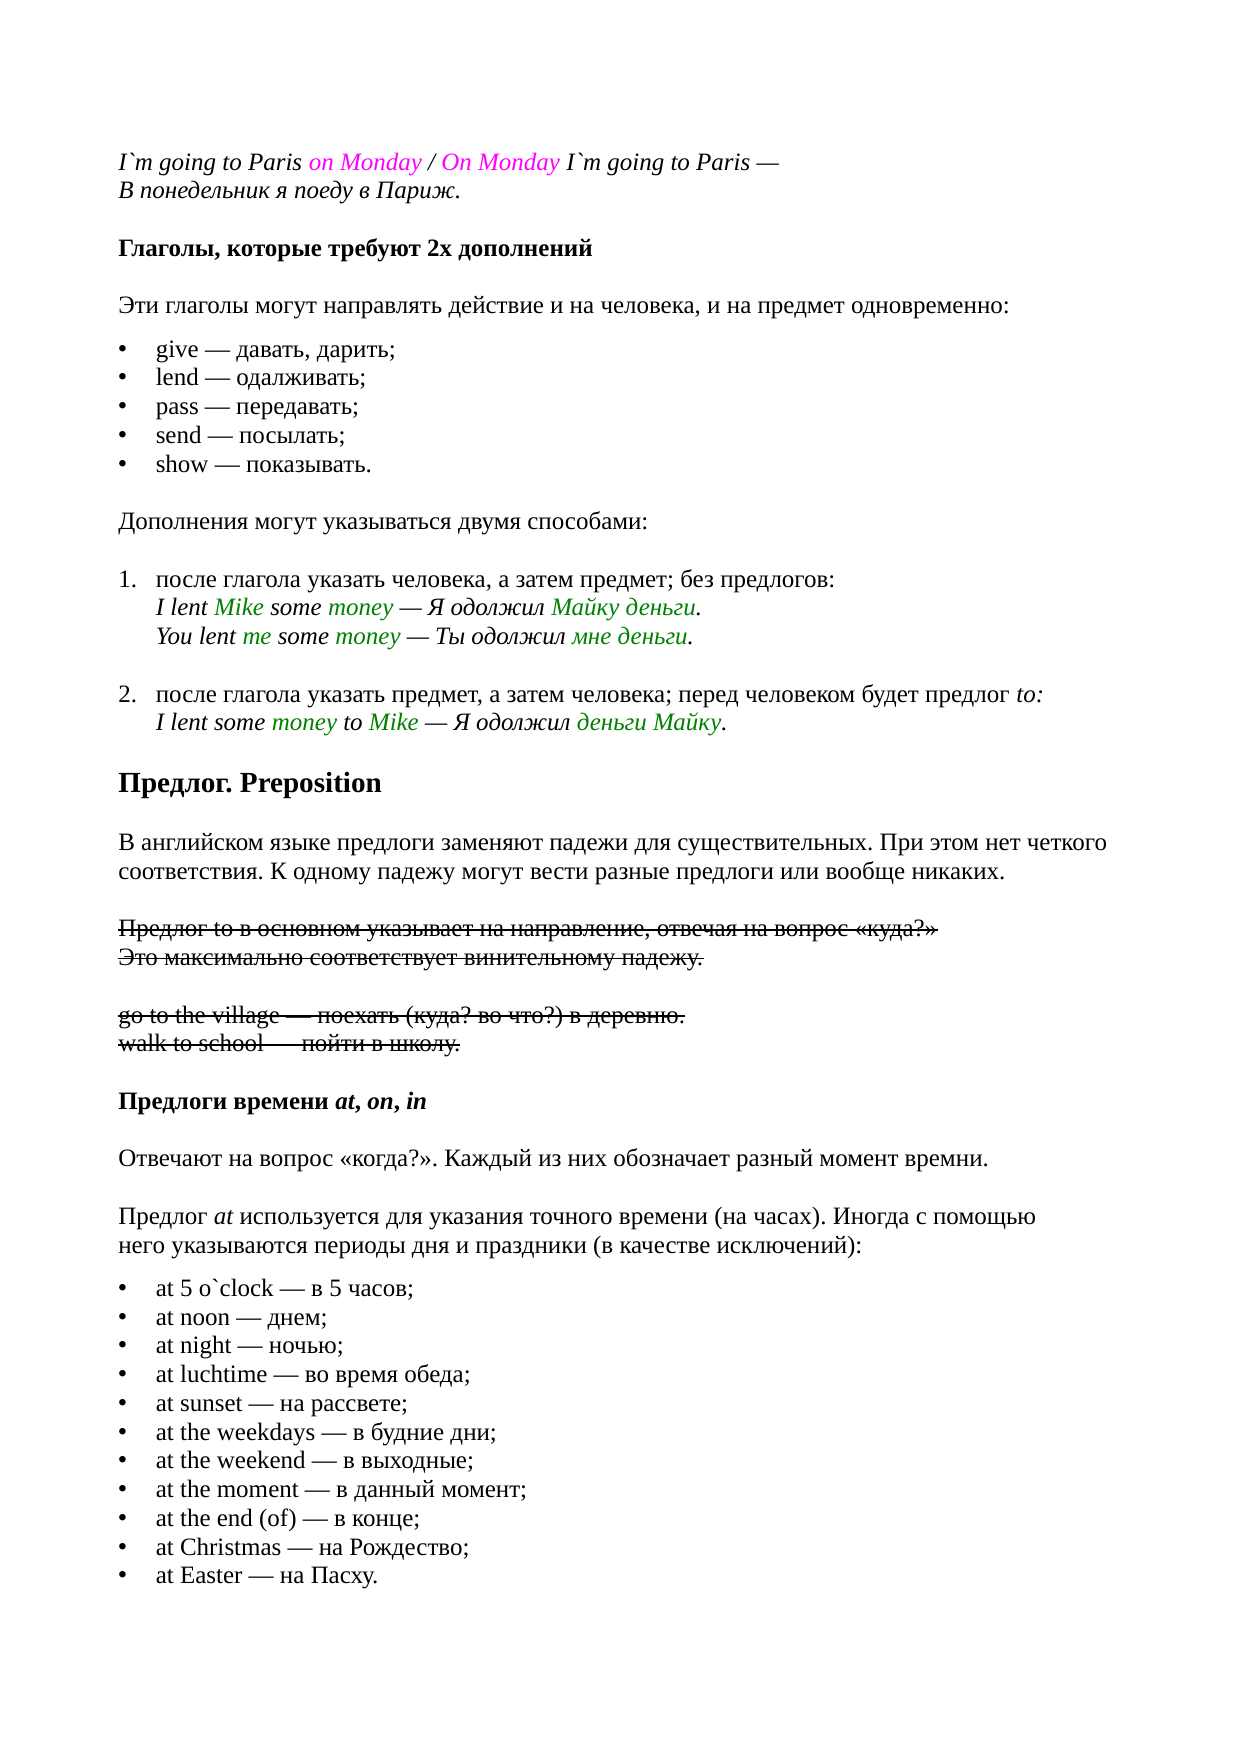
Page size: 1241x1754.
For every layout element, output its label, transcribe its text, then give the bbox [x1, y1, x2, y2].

text В понедельник я поеду в Париж. [118, 176, 1122, 204]
text go to the village — поехать (куда? во что?) в деревню. [118, 1000, 1122, 1028]
text walk to school — пойти в школу. [118, 1028, 1122, 1057]
list send — посылать; [118, 420, 1122, 449]
text В английском языке предлоги заменяют падежи для существительных. При этом нет четкого соответствия. К одному падежу могут вести разные предлоги или вообще никаких. [118, 827, 1122, 885]
text Предлоги времени at, on, in [118, 1086, 1122, 1115]
list после глагола указать предмет, а затем человека; перед человеком будет предлог to: [118, 679, 1122, 707]
text него указываются периоды дня и праздники (в качестве исключений): [118, 1230, 1122, 1258]
list at the weekdays — в будние дни; [118, 1417, 1122, 1445]
text Это максимально соответствует винительному падежу. [118, 942, 1122, 971]
list I lent some money to Mike — Я одолжил деньги Майку. [118, 707, 1122, 736]
list at night — ночью; [118, 1330, 1122, 1359]
list после глагола указать человека, а затем предмет; без предлогов: [118, 564, 1122, 592]
text Предлог to в основном указывает на направление, отвечая на вопрос «куда?» [118, 913, 1122, 942]
text Предлог at используется для указания точного времени (на часах). Иногда с помощью [118, 1201, 1122, 1230]
list You lent me some money — Ты одолжил мне деньги. [118, 621, 1122, 650]
list give — давать, дарить; [118, 334, 1122, 362]
list show — показывать. [118, 449, 1122, 477]
list at noon — днем; [118, 1302, 1122, 1330]
text Отвечают на вопрос «когда?». Каждый из них обозначает разный момент времни. [118, 1143, 1122, 1172]
list at the weekend — в выходные; [118, 1445, 1122, 1474]
text Дополнения могут указываться двумя способами: [118, 506, 1122, 535]
list at sunset — на рассвете; [118, 1388, 1122, 1417]
text Эти глаголы могут направлять действие и на человека, и на предмет одновременно: [118, 291, 1122, 319]
list I lent Mike some money — Я одолжил Майку деньги. [118, 592, 1122, 621]
list lend — одалживать; [118, 362, 1122, 391]
list at 5 o`clock — в 5 часов; [118, 1273, 1122, 1302]
list at Christmas — на Рождество; [118, 1532, 1122, 1560]
text I`m going to Paris on Monday / On Monday I`m going to Paris — [118, 147, 1122, 176]
text Глаголы, которые требуют 2х дополнений [118, 233, 1122, 262]
list pass — передавать; [118, 391, 1122, 420]
list at the moment — в данный момент; [118, 1474, 1122, 1503]
list at luchtime — во время обеда; [118, 1359, 1122, 1388]
text Предлог. Preposition [118, 765, 1122, 798]
list at the end (of) — в конце; [118, 1503, 1122, 1532]
list at Easter — на Пасху. [118, 1560, 1122, 1589]
